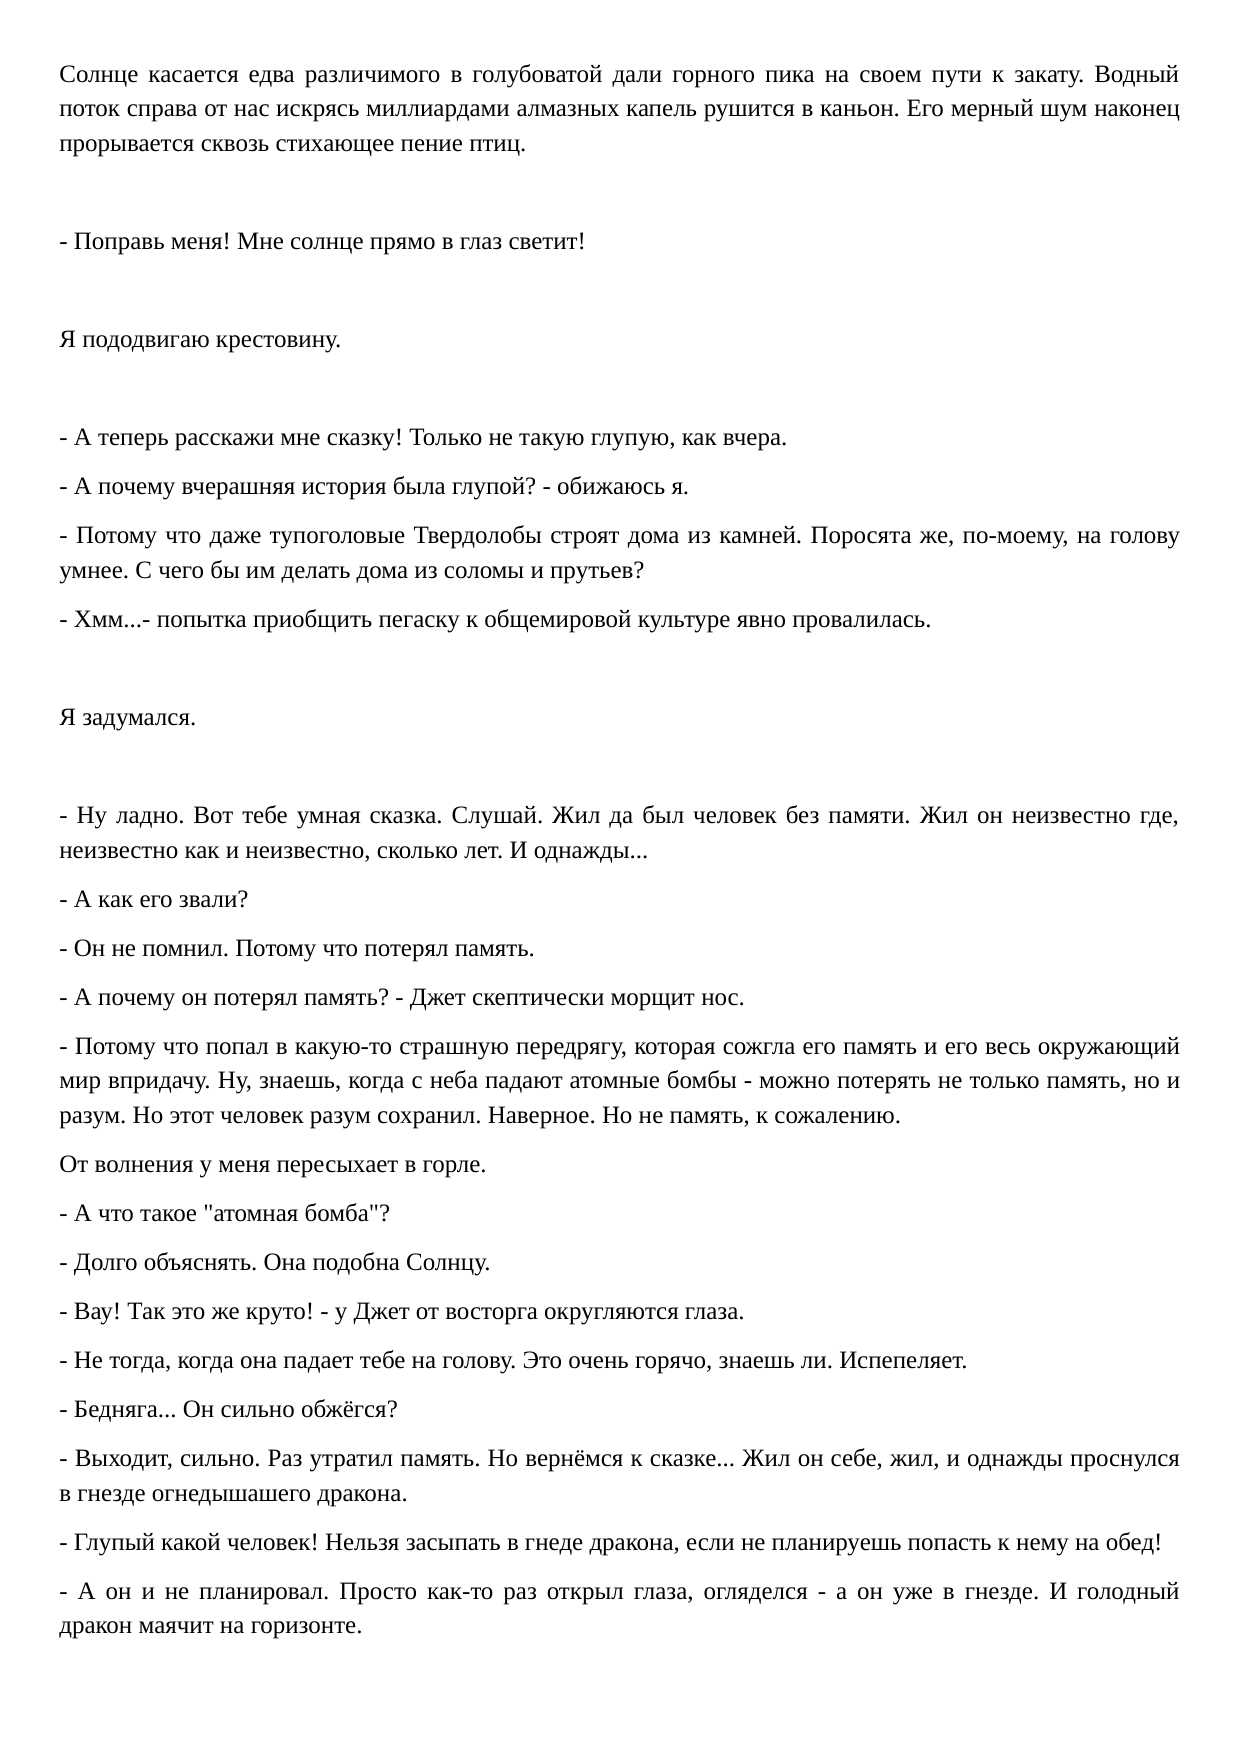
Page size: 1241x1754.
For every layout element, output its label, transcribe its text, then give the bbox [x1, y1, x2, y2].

text Солнце касается едва различимого в голубоватой дали горного пика на своем пути к закату. Водный поток справа от нас искрясь миллиардами алмазных капель рушится в каньон. Его мерный шум наконец прорывается сквозь стихающее пение птиц. [59, 59, 1181, 157]
text - Не тогда, когда она падает тебе на голову. Это очень горячо, знаешь ли. Испепеляет. [59, 1345, 1181, 1374]
text - А он и не планировал. Просто как-то раз открыл глаза, огляделся - а он уже в гнезде. И голодный дракон маячит на горизонте. [59, 1576, 1181, 1639]
text - А как его звали? [59, 884, 1181, 913]
text - А почему он потерял память? - Джет скептически морщит нос. [59, 982, 1181, 1011]
text - А что такое "атомная бомба"? [59, 1198, 1181, 1227]
text - А теперь расскажи мне сказку! Только не такую глупую, как вчера. [59, 422, 1181, 451]
text Я задумался. [59, 702, 1181, 731]
text Я пододвигаю крестовину. [59, 324, 1181, 353]
text - А почему вчерашняя история была глупой? - обижаюсь я. [59, 471, 1181, 500]
text - Глупый какой человек! Нельзя засыпать в гнеде дракона, если не планируешь попасть к нему на обед! [59, 1527, 1181, 1556]
text - Ну ладно. Вот тебе умная сказка. Слушай. Жил да был человек без памяти. Жил он неизвестно где, неизвестно как и неизвестно, сколько лет. И однажды... [59, 800, 1181, 863]
text - Поправь меня! Мне солнце прямо в глаз светит! [59, 226, 1181, 255]
text - Вау! Так это же круто! - у Джет от восторга округляются глаза. [59, 1296, 1181, 1325]
text - Выходит, сильно. Раз утратил память. Но вернёмся к сказке... Жил он себе, жил, и однажды проснулся в гнезде огнедышашего дракона. [59, 1443, 1181, 1507]
text От волнения у меня пересыхает в горле. [59, 1149, 1181, 1178]
text - Потому что попал в какую-то страшную передрягу, которая сожгла его память и его весь окружающий мир впридачу. Ну, знаешь, когда с неба падают атомные бомбы - можно потерять не только память, но и разум. Но этот человек разум сохранил. Наверное. Но не память, к сожалению. [59, 1031, 1181, 1129]
text - Хмм...- попытка приобщить пегаску к общемировой культуре явно провалилась. [59, 604, 1181, 633]
text - Потому что даже тупоголовые Твердолобы строят дома из камней. Поросята же, по-моему, на голову умнее. С чего бы им делать дома из соломы и прутьев? [59, 521, 1181, 584]
text - Бедняга... Он сильно обжёгся? [59, 1394, 1181, 1423]
text - Он не помнил. Потому что потерял память. [59, 933, 1181, 962]
text - Долго объяснять. Она подобна Солнцу. [59, 1247, 1181, 1276]
